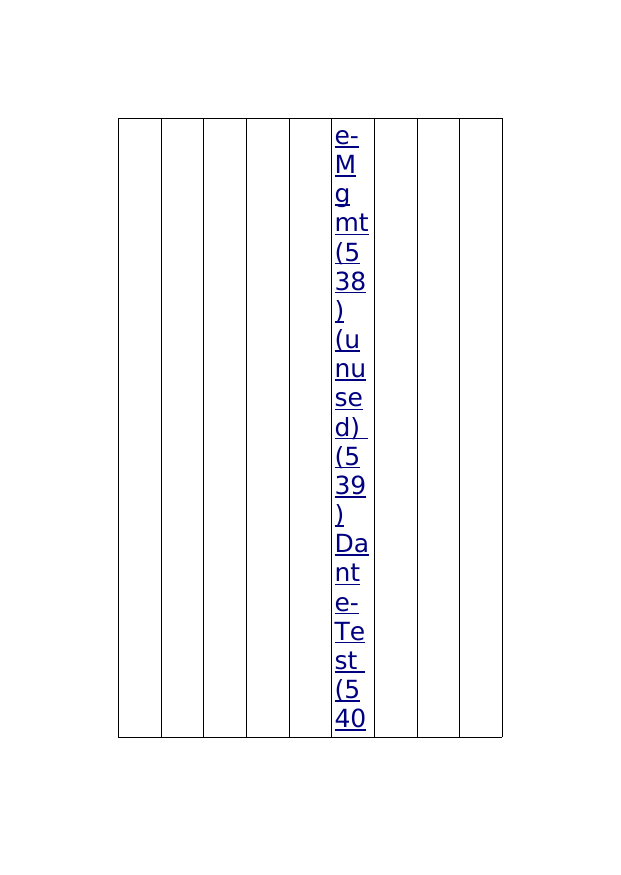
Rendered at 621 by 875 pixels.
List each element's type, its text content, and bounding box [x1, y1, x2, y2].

table_cell [162, 119, 203, 737]
table_cell [119, 119, 161, 737]
table_cell [375, 119, 417, 737]
table_cell [418, 119, 459, 737]
table_cell [247, 119, 289, 737]
table_cell [460, 119, 502, 737]
table_cell [290, 119, 331, 737]
table_cell e-Mgmt (538) (unused) (539) Dante-Test (540 [332, 119, 374, 737]
table_cell [204, 119, 246, 737]
